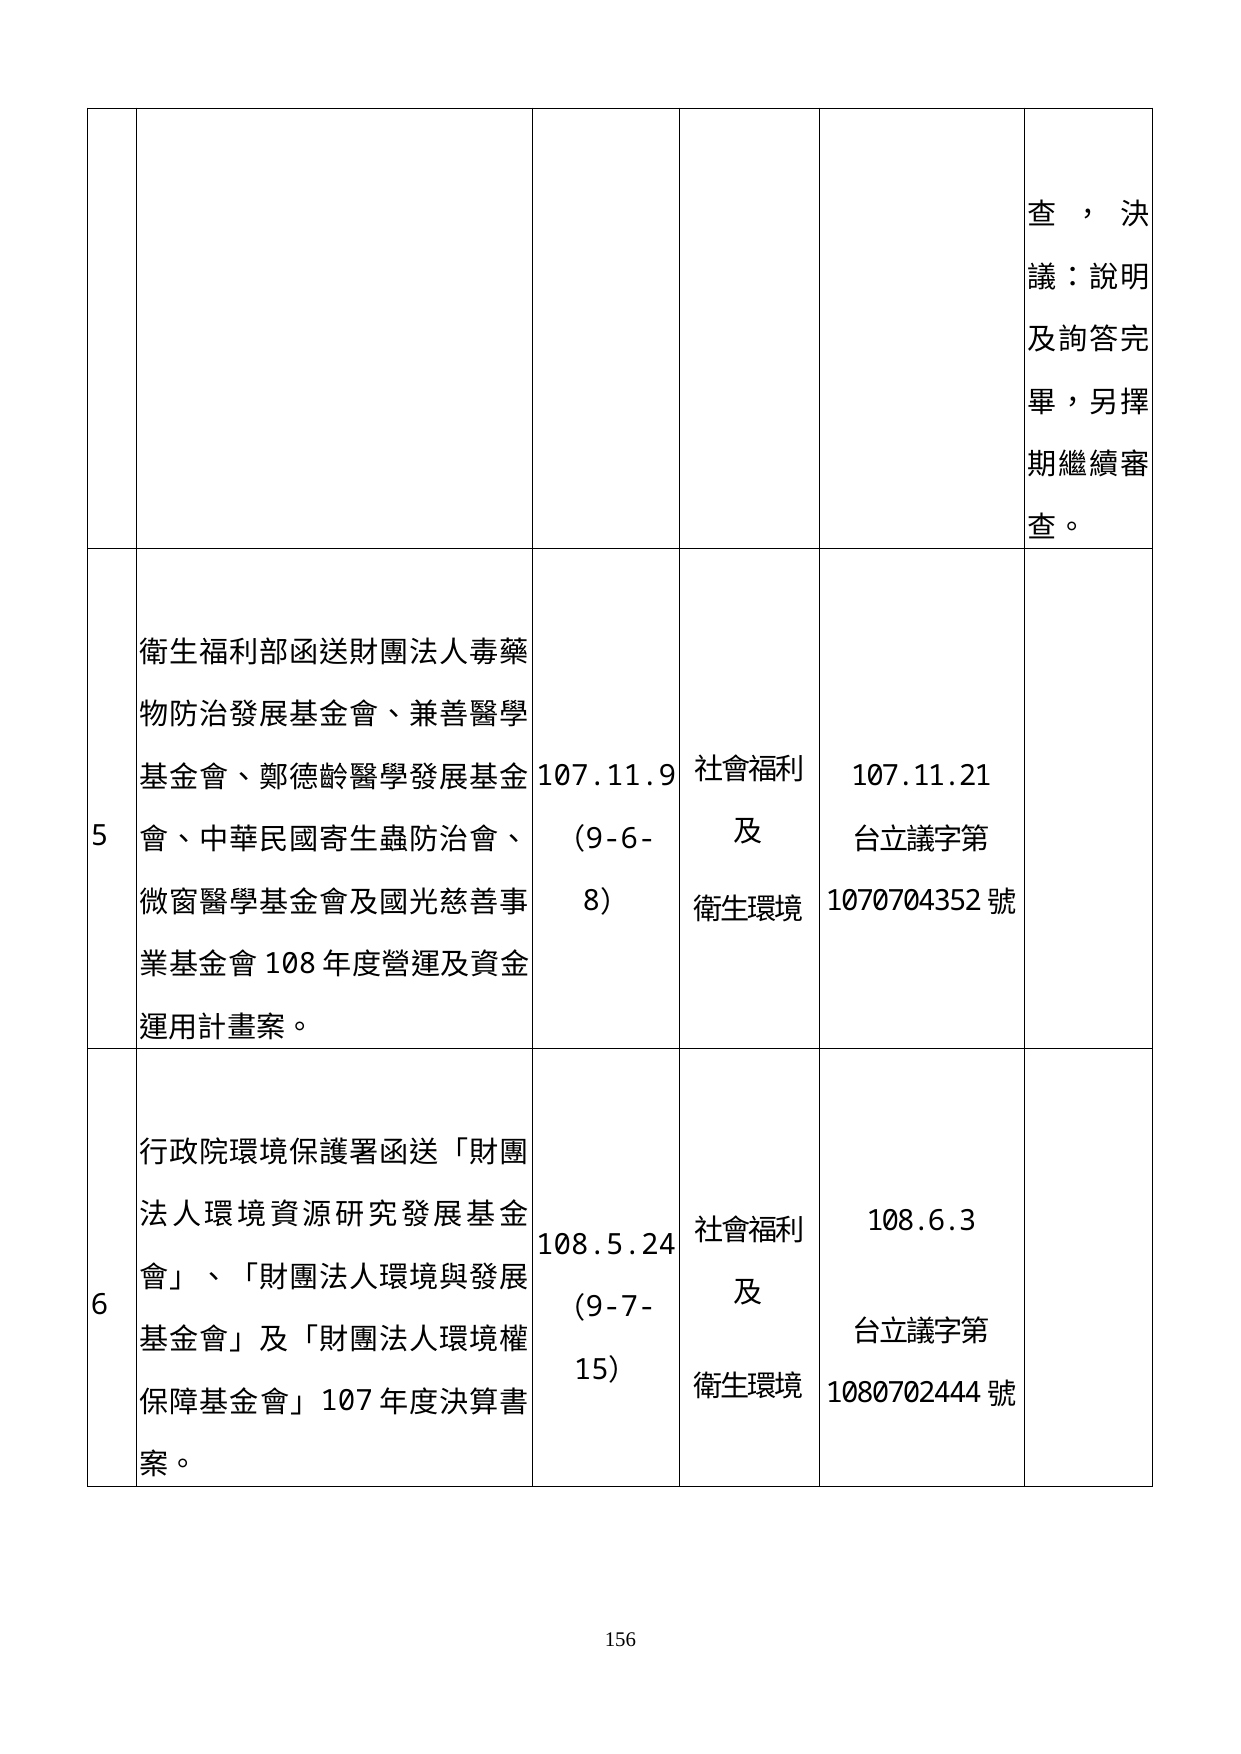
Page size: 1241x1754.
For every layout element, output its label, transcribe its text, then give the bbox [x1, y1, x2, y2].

table_cell 107.11.21 台立議字第1070704352號 [820, 549, 1024, 1048]
table_cell 行政院環境保護署函送「財團法人環境資源研究發展基金會」、「財團法人環境與發展基金會」及「財團法人環境權保障基金會」107年度決算書案。 [137, 1049, 532, 1486]
table_cell [820, 109, 1024, 548]
table_cell 107.11.9 （9-6-8） [533, 549, 679, 1048]
table_cell [88, 549, 136, 1048]
table_cell 108.6.3 台立議字第1080702444號 [820, 1049, 1024, 1486]
table_cell 衛生福利部函送財團法人毒藥物防治發展基金會、兼善醫學基金會、鄭德齡醫學發展基金會、中華民國寄生蟲防治會、微窗醫學基金會及國光慈善事業基金會108年度營運及資金運用計畫案。 [137, 549, 532, 1048]
table_cell 社會福利及 衛生環境 [680, 1049, 819, 1486]
table_cell 查，決議：說明及詢答完畢，另擇期繼續審查。 [1025, 109, 1152, 548]
table_cell [137, 109, 532, 548]
table_cell [88, 1049, 136, 1486]
table_cell [533, 109, 679, 548]
table_cell [88, 109, 136, 548]
table_cell 社會福利及 衛生環境 [680, 549, 819, 1048]
table_cell [680, 109, 819, 548]
table_cell [1025, 549, 1152, 1048]
table_cell [1025, 1049, 1152, 1486]
table_cell 108.5.24（9-7-15） [533, 1049, 679, 1486]
